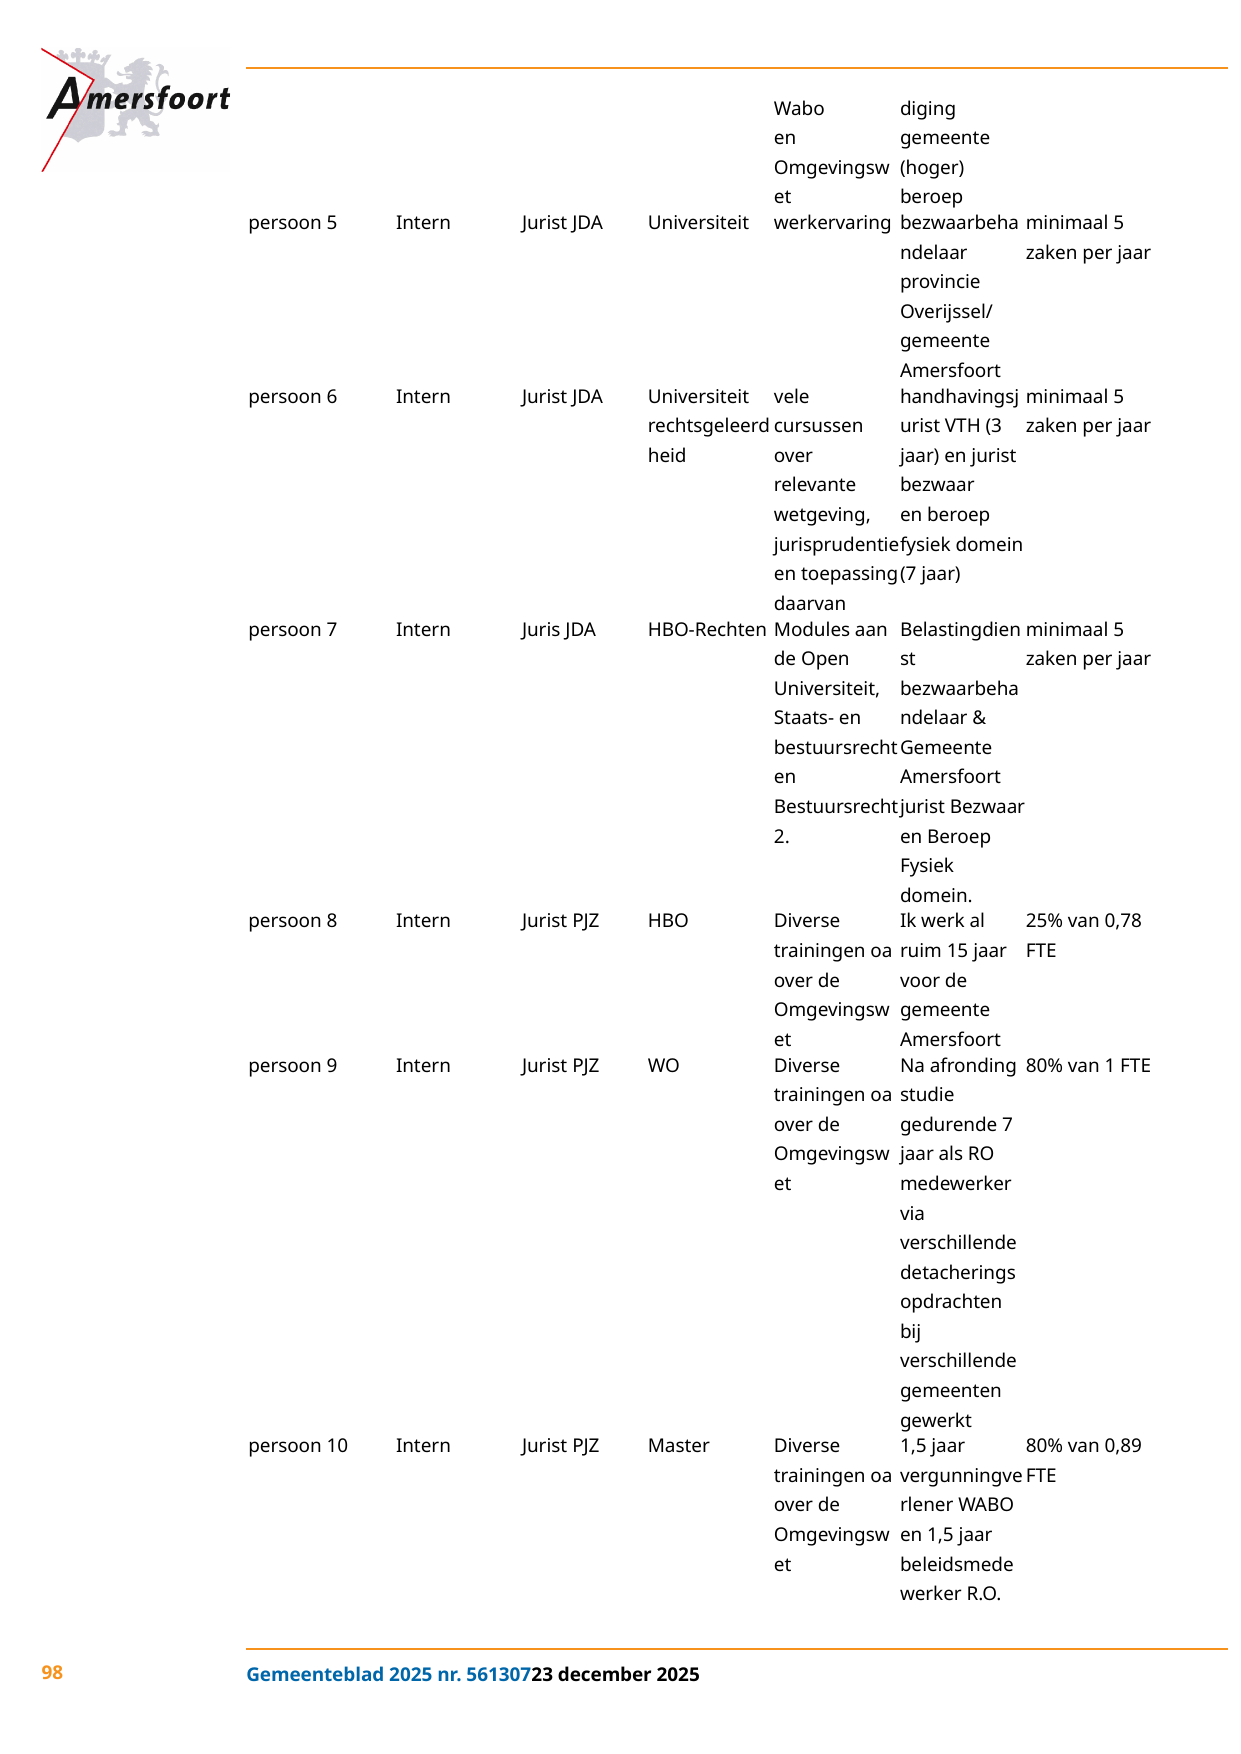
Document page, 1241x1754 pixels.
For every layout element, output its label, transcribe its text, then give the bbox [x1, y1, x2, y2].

table_cell Intern [396, 616, 522, 908]
table_cell vele cursussen over relevante wetgeving, jurisprudentie en toepassing daarvan [774, 383, 900, 616]
table_cell 1,5 jaar vergunningverlener WABO en 1,5 jaar beleidsmedewerker R.O. [900, 1433, 1026, 1606]
table_cell Diverse trainingen oa over de Omgevingswet [774, 1052, 900, 1432]
table_cell Intern [396, 383, 522, 616]
table_cell Diverse trainingen oa over de Omgevingswet [774, 1433, 900, 1606]
table_cell Juris JDA [522, 616, 648, 908]
table_cell [1026, 95, 1152, 209]
table_cell HBO [648, 908, 774, 1052]
table_cell Universiteit rechtsgeleerdheid [648, 383, 774, 616]
table_cell Jurist PJZ [522, 1433, 648, 1606]
table_cell Belastingdienst bezwaarbehandelaar & Gemeente Amersfoort jurist Bezwaar en Beroep Fysiek domein. [900, 616, 1026, 908]
table_cell HBO-Rechten [648, 616, 774, 908]
table_cell Na afronding studie gedurende 7 jaar als RO medewerker via verschillende detacheringsopdrachten bij verschillende gemeenten gewerkt [900, 1052, 1026, 1432]
table_cell Jurist PJZ [522, 908, 648, 1052]
table_cell Modules aan de Open Universiteit, Staats- en bestuursrecht en Bestuursrecht 2. [774, 616, 900, 908]
table_cell werkervaring [774, 209, 900, 383]
table_cell Wabo en Omgevingswet [774, 95, 900, 209]
table_cell persoon 5 [248, 209, 396, 383]
table_cell persoon 9 [248, 1052, 396, 1432]
table_cell Jurist JDA [522, 209, 648, 383]
table_cell Intern [396, 209, 522, 383]
table_cell Master [648, 1433, 774, 1606]
table_cell persoon 8 [248, 908, 396, 1052]
table_cell minimaal 5 zaken per jaar [1026, 616, 1152, 908]
table_cell 25% van 0,78 FTE [1026, 908, 1152, 1052]
table_cell Diverse trainingen oa over de Omgevingswet [774, 908, 900, 1052]
table_cell diging gemeente (hoger) beroep [900, 95, 1026, 209]
table_cell 80% van 0,89 FTE [1026, 1433, 1152, 1606]
table_cell Ik werk al ruim 15 jaar voor de gemeente Amersfoort [900, 908, 1026, 1052]
table_cell minimaal 5 zaken per jaar [1026, 383, 1152, 616]
table_cell WO [648, 1052, 774, 1432]
table_cell 80% van 1 FTE [1026, 1052, 1152, 1432]
table_cell persoon 10 [248, 1433, 396, 1606]
table_cell [396, 95, 522, 209]
table_cell persoon 6 [248, 383, 396, 616]
table_cell handhavingsjurist VTH (3 jaar) en jurist bezwaar en beroep fysiek domein (7 jaar) [900, 383, 1026, 616]
table_cell [648, 95, 774, 209]
table_cell Intern [396, 1052, 522, 1432]
picture [41, 47, 231, 172]
table_cell Universiteit [648, 209, 774, 383]
table_cell Intern [396, 908, 522, 1052]
table_cell bezwaarbehandelaar provincie Overijssel/gemeente Amersfoort [900, 209, 1026, 383]
table_cell [522, 95, 648, 209]
table_cell Jurist JDA [522, 383, 648, 616]
table_cell [248, 95, 396, 209]
table_cell persoon 7 [248, 616, 396, 908]
table_cell minimaal 5 zaken per jaar [1026, 209, 1152, 383]
table_cell Jurist PJZ [522, 1052, 648, 1432]
table_cell Intern [396, 1433, 522, 1606]
